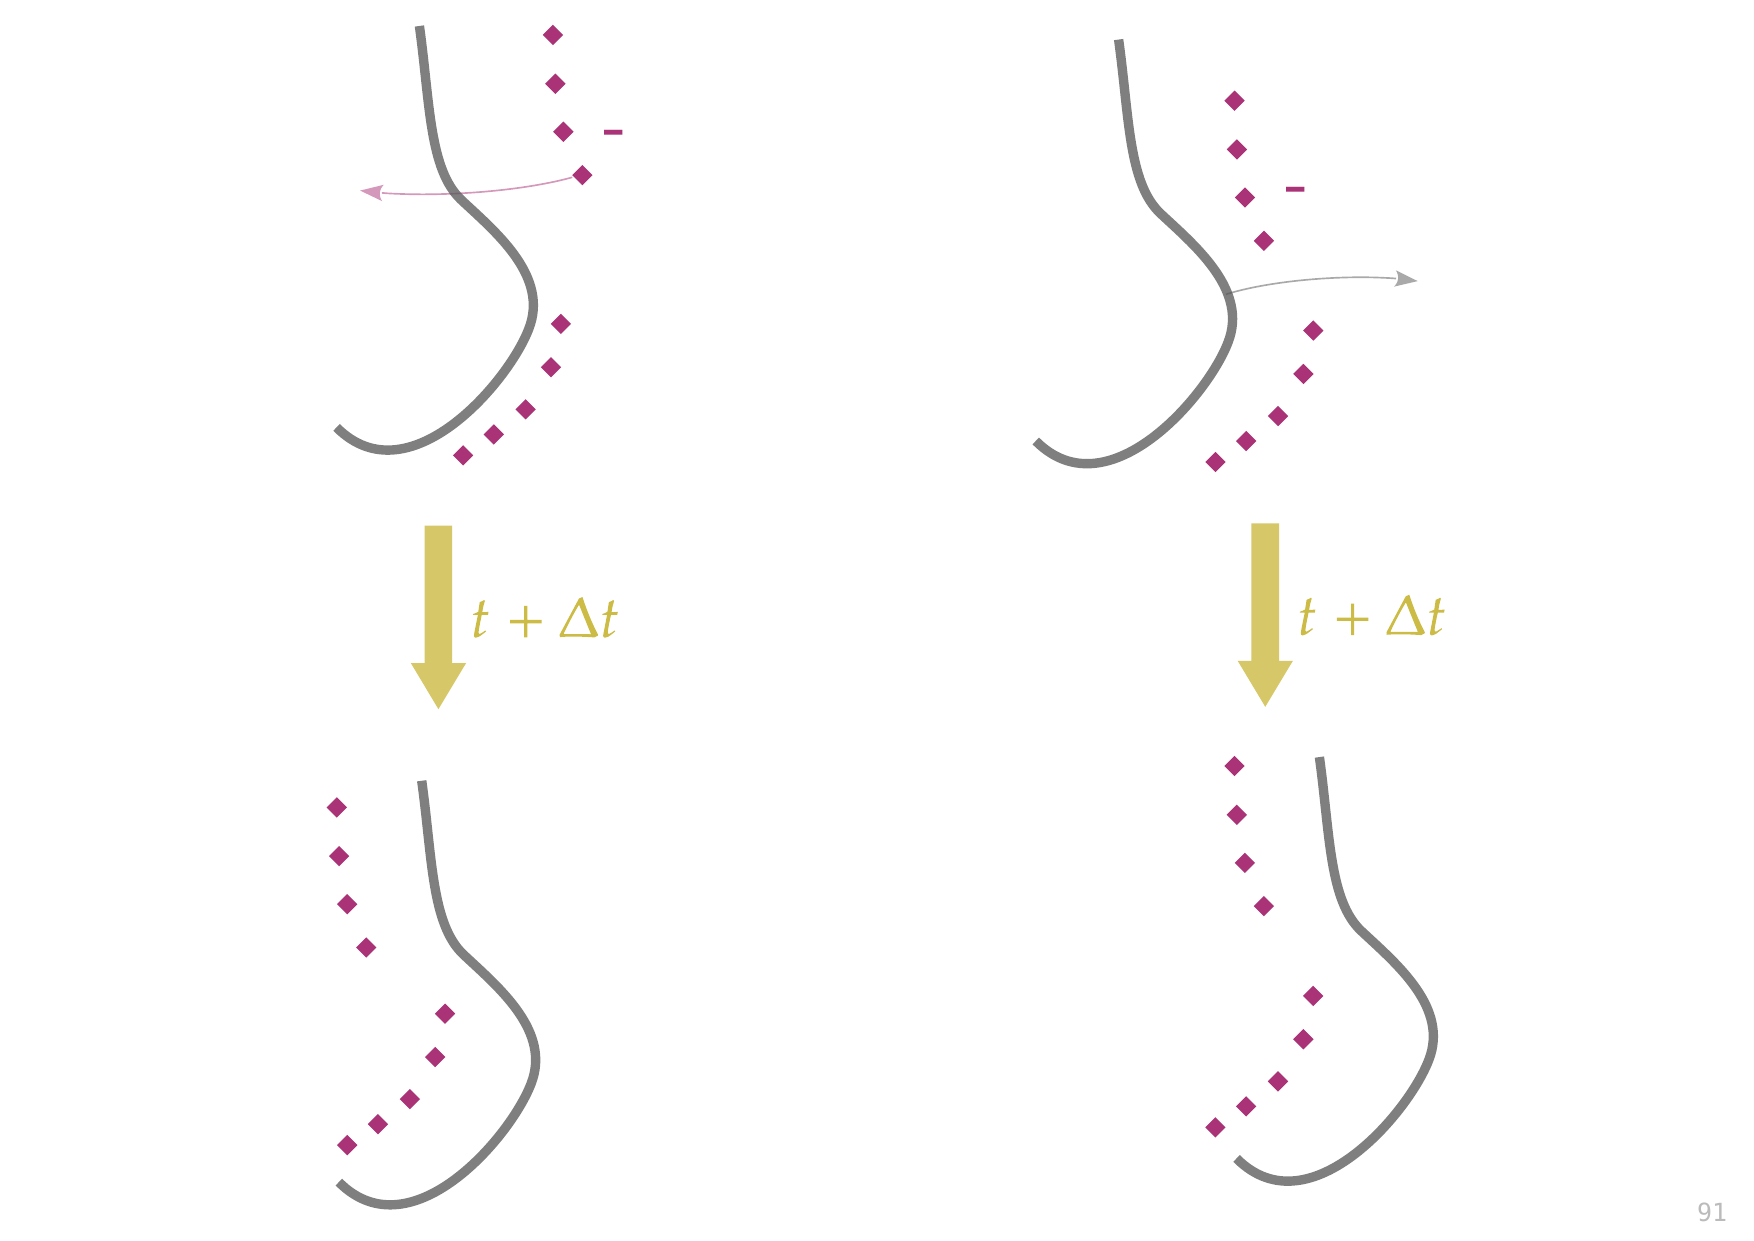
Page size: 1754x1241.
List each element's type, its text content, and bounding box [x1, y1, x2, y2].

text_box [425, 1046, 446, 1068]
text_box [367, 1114, 389, 1135]
text_box [1299, 597, 1316, 636]
text_box [1224, 755, 1245, 777]
text_box [1235, 1096, 1257, 1117]
text_box [434, 1003, 456, 1024]
text_box [1205, 451, 1226, 473]
text_box [337, 894, 358, 915]
text_box [1205, 1117, 1226, 1138]
text_box [410, 525, 467, 710]
text_box [545, 73, 566, 94]
text_box [1429, 597, 1445, 636]
text_box [483, 424, 504, 445]
text_box – [1269, 147, 1322, 206]
text_box [1293, 363, 1314, 385]
text_box [553, 121, 574, 142]
text_box [1226, 804, 1248, 825]
text_box [472, 600, 489, 638]
text_box [1226, 139, 1248, 160]
text_box [1237, 523, 1293, 707]
text_box [328, 846, 350, 867]
text_box [1253, 230, 1275, 251]
text_box [452, 445, 474, 466]
text_box [1293, 1029, 1314, 1050]
text_box [550, 313, 572, 335]
text_box [542, 24, 564, 46]
text_box [326, 797, 347, 818]
text_box [356, 937, 377, 958]
text_box [1234, 187, 1256, 208]
text_box [1386, 594, 1425, 636]
text_box [1336, 603, 1369, 636]
text_box [1253, 895, 1275, 917]
text_box – [587, 90, 640, 149]
text_box [337, 1134, 358, 1156]
text_box [1267, 405, 1289, 427]
text_box [399, 1088, 421, 1110]
text_box [1236, 430, 1257, 452]
text_box [602, 600, 618, 638]
text_box [1234, 852, 1256, 873]
text_box [515, 399, 536, 420]
text_box [510, 605, 542, 638]
text_box [572, 164, 593, 186]
text_box [1267, 1071, 1289, 1092]
text_box [559, 597, 598, 638]
text_box [1303, 320, 1324, 341]
text_box [1224, 90, 1245, 111]
text_box [1303, 985, 1324, 1007]
text_box [540, 357, 562, 378]
